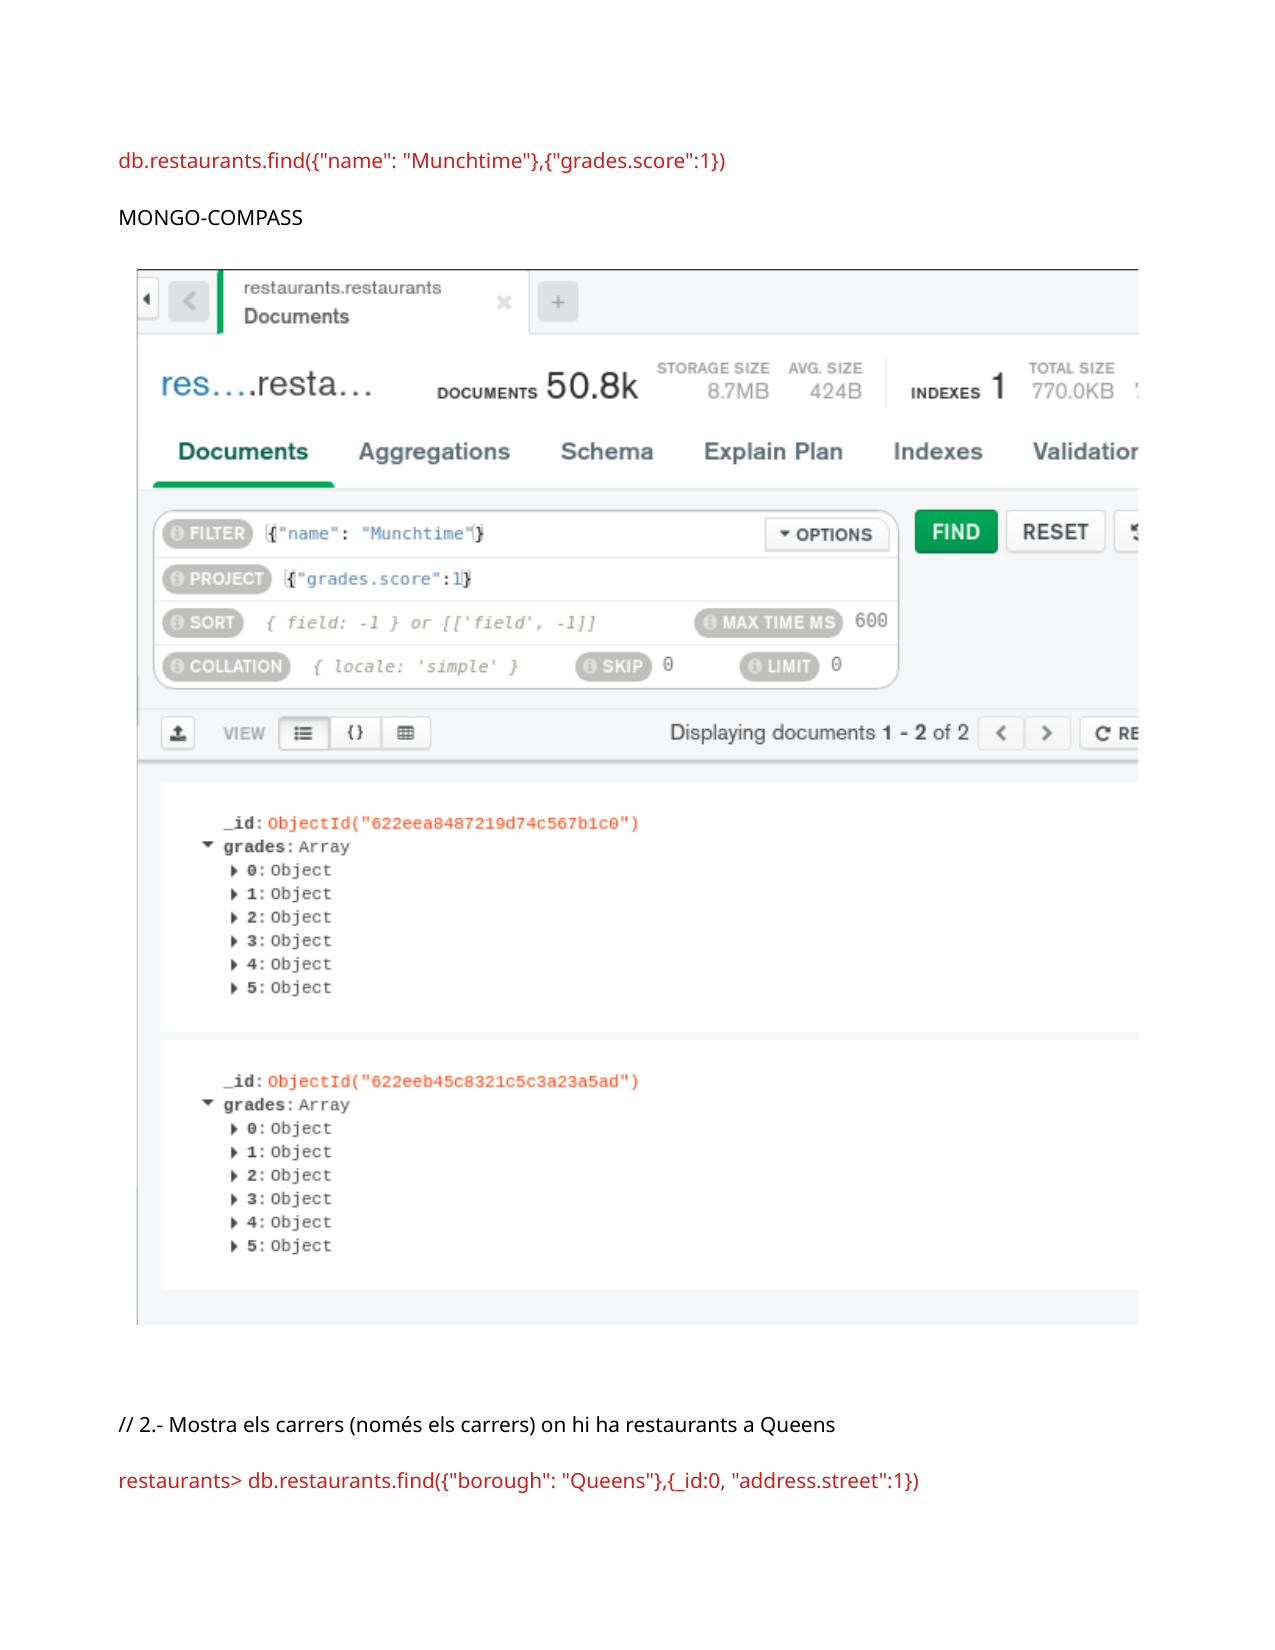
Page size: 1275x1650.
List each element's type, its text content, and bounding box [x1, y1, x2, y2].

picture [136, 269, 1139, 1325]
table_header db.restaurants.find({"name": "Munchtime"},{"grades.score":1}) MONGO-COMPASS // 2.- Mostra els carrers (només els carrers) on hi ha restaurants a Queens restaurants> db.restaurants.find({"borough": "Queens"},{_id:0, "address.street":1}) [118, 118, 1157, 1523]
